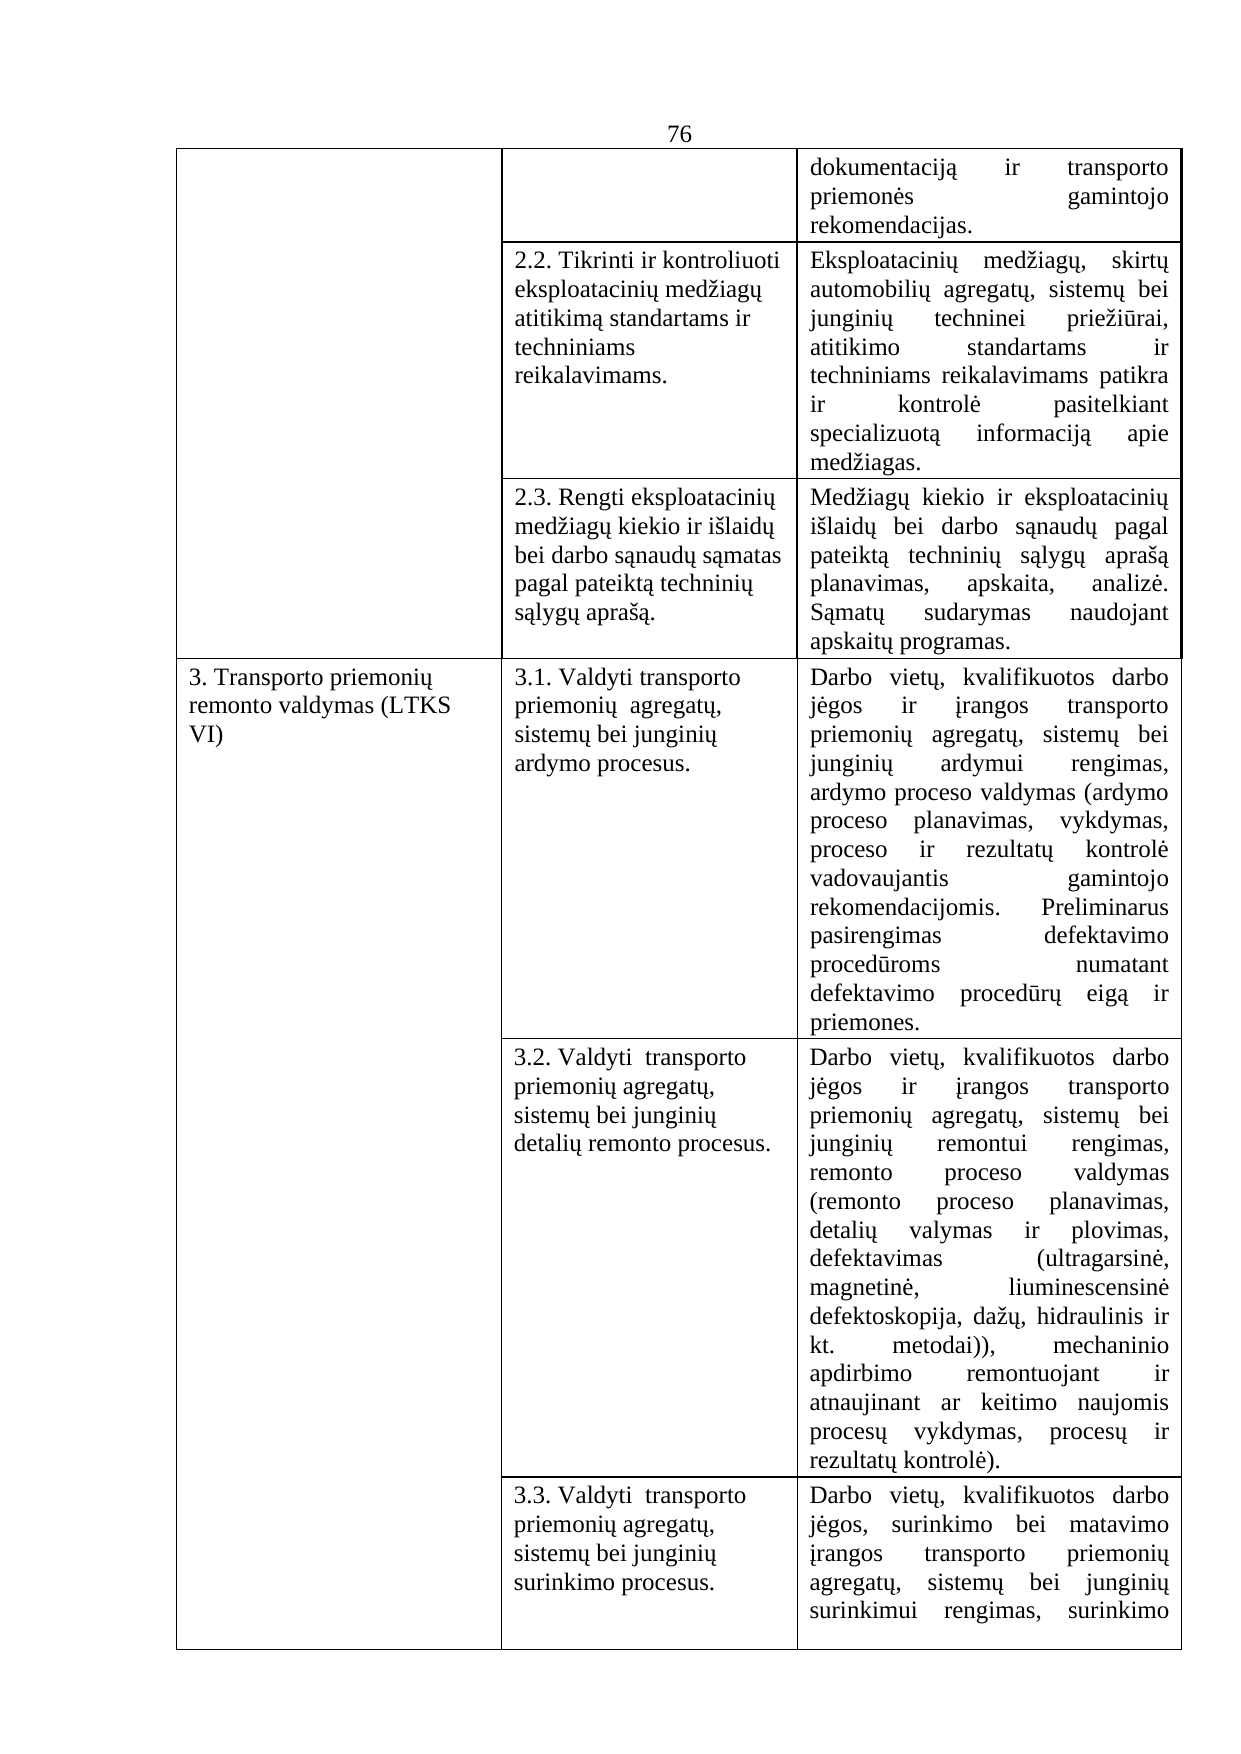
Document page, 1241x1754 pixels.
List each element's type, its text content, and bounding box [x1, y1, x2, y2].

table_cell Darbo vietų, kvalifikuotos darbo jėgos, surinkimo bei matavimo įrangos transporto priemonių agregatų, sistemų bei junginių surinkimui rengimas, surinkimo [798, 1478, 1181, 1649]
table_cell Eksploatacinių medžiagų, skirtų automobilių agregatų, sistemų bei junginių techninei priežiūrai, atitikimo standartams ir techniniams reikalavimams patikra ir kontrolė pasitelkiant specializuotą informaciją apie medžiagas. [798, 243, 1180, 478]
table_cell [177, 149, 501, 658]
table_cell dokumentaciją ir transporto priemonės gamintojo rekomendacijas. [798, 149, 1180, 241]
table_cell 3. Transporto priemonių remonto valdymas (LTKS VI) [177, 659, 501, 1649]
table_cell Darbo vietų, kvalifikuotos darbo jėgos ir įrangos transporto priemonių agregatų, sistemų bei junginių ardymui rengimas, ardymo proceso valdymas (ardymo proceso planavimas, vykdymas, proceso ir rezultatų kontrolė vadovaujantis gamintojo rekomendacijomis. Preliminarus pasirengimas defektavimo procedūroms numatant defektavimo procedūrų eigą ir priemones. [798, 659, 1181, 1038]
table_cell [503, 149, 796, 241]
table_cell 2.2. Tikrinti ir kontroliuoti eksploatacinių medžiagų atitikimą standartams ir techniniams reikalavimams. [503, 243, 796, 478]
table_cell 3.1. Valdyti transporto priemonių agregatų, sistemų bei junginių ardymo procesus. [502, 659, 797, 1038]
table_cell Medžiagų kiekio ir eksploatacinių išlaidų bei darbo sąnaudų pagal pateiktą techninių sąlygų aprašą planavimas, apskaita, analizė. Sąmatų sudarymas naudojant apskaitų programas. [798, 479, 1180, 658]
table_cell 2.3. Rengti eksploatacinių medžiagų kiekio ir išlaidų bei darbo sąnaudų sąmatas pagal pateiktą techninių sąlygų aprašą. [503, 479, 796, 658]
table_cell 3.2. Valdyti transporto priemonių agregatų, sistemų bei junginių detalių remonto procesus. [502, 1039, 797, 1476]
table_cell 3.3. Valdyti transporto priemonių agregatų, sistemų bei junginių surinkimo procesus. [502, 1478, 797, 1649]
table_cell Darbo vietų, kvalifikuotos darbo jėgos ir įrangos transporto priemonių agregatų, sistemų bei junginių remontui rengimas, remonto proceso valdymas (remonto proceso planavimas, detalių valymas ir plovimas, defektavimas (ultragarsinė, magnetinė, liuminescensinė defektoskopija, dažų, hidraulinis ir kt. metodai)), mechaninio apdirbimo remontuojant ir atnaujinant ar keitimo naujomis procesų vykdymas, procesų ir rezultatų kontrolė). [798, 1039, 1181, 1476]
